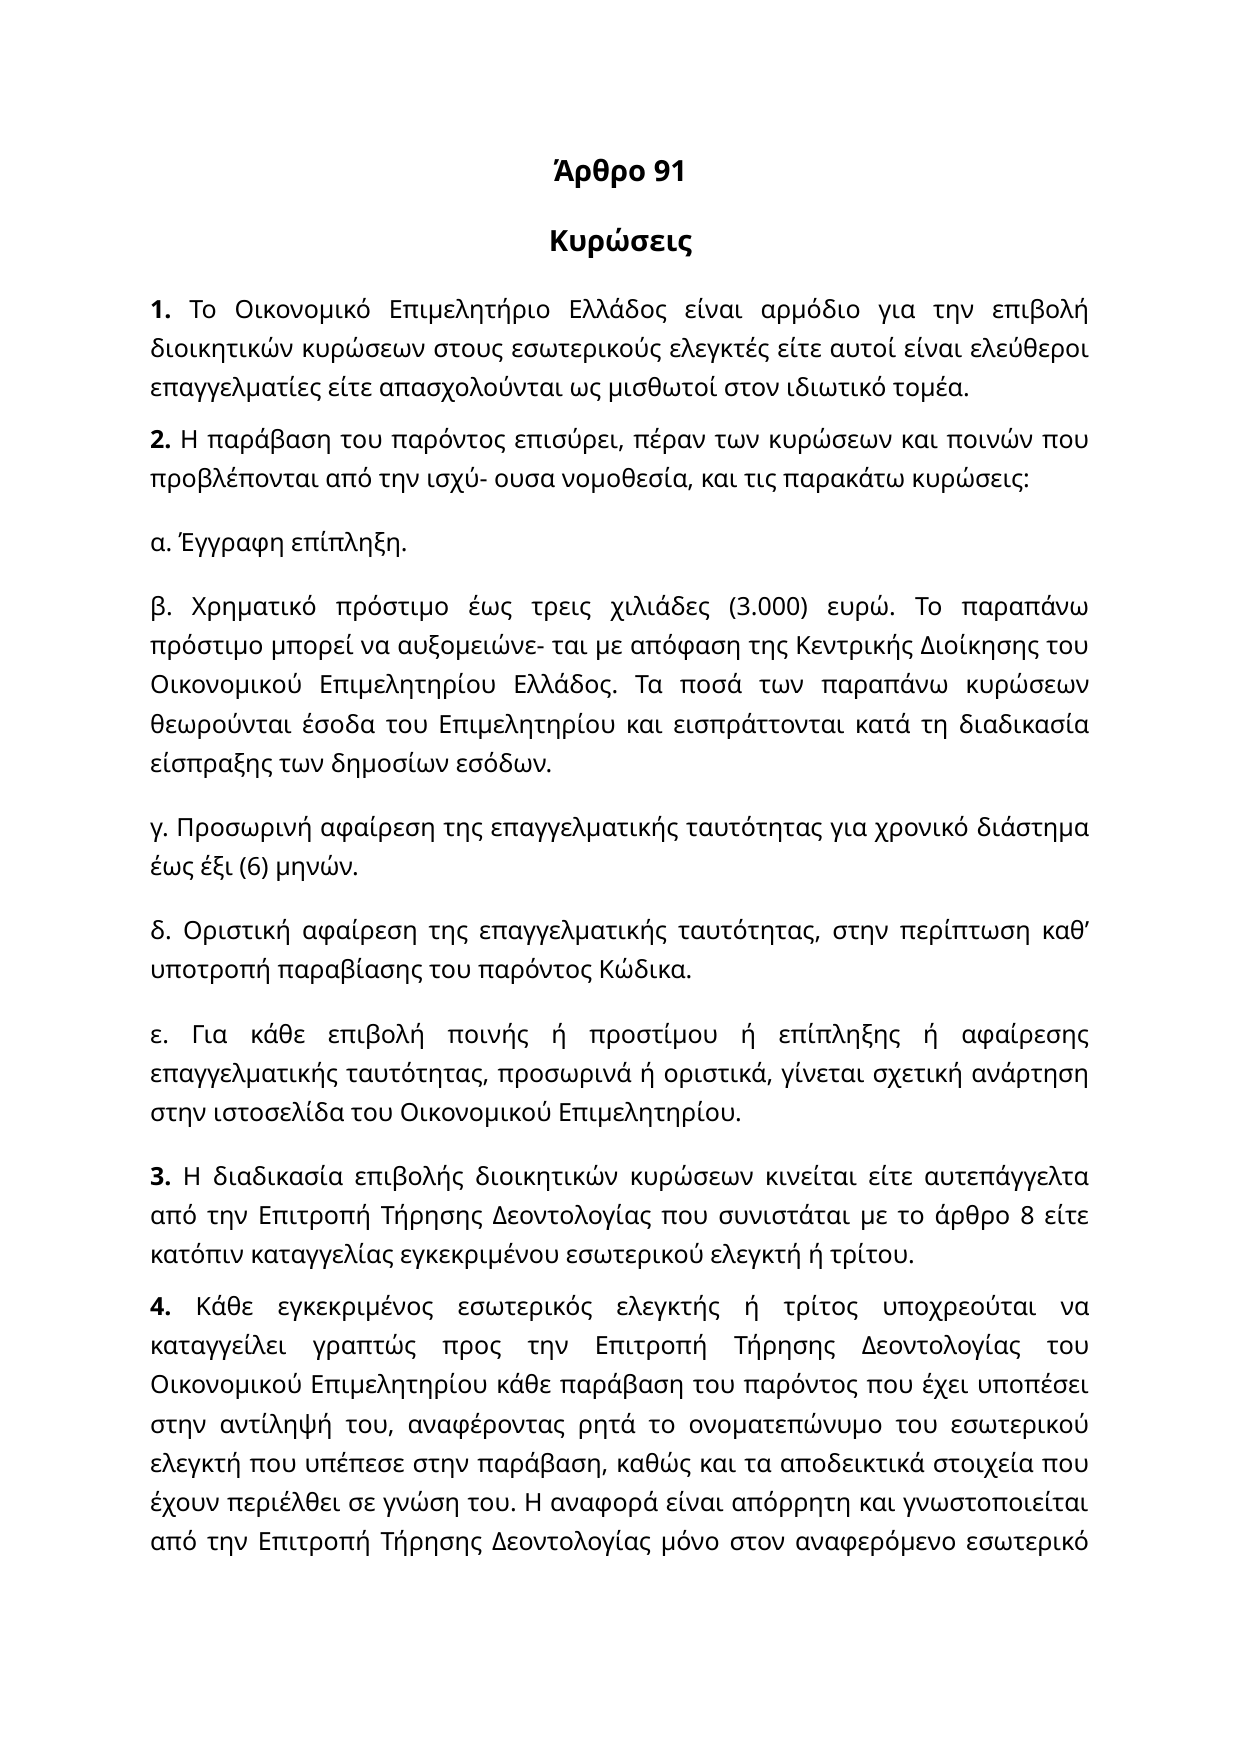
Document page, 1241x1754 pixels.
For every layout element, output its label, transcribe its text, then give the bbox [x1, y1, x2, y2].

text 2. Η παράβαση του παρόντος επισύρει, πέραν των κυρώσεων και ποινών που προβλέπονται από την ισχύ- ουσα νομοθεσία, και τις παρακάτω κυρώσεις: [150, 421, 1090, 494]
subtitle Άρθρο 91 [150, 150, 1090, 190]
text 3. Η διαδικασία επιβολής διοικητικών κυρώσεων κινείται είτε αυτεπάγγελτα από την Επιτροπή Τήρησης Δεοντολογίας που συνιστάται με το άρθρο 8 είτε κατόπιν καταγγελίας εγκεκριμένου εσωτερικού ελεγκτή ή τρίτου. [150, 1159, 1090, 1271]
text β. Χρηματικό πρόστιμο έως τρεις χιλιάδες (3.000) ευρώ. Το παραπάνω πρόστιμο μπορεί να αυξομειώνε- ται με απόφαση της Κεντρικής Διοίκησης του Οικονομικού Επιμελητηρίου Ελλάδος. Τα ποσά των παραπάνω κυρώσεων θεωρούνται έσοδα του Επιμελητηρίου και εισπράττονται κατά τη διαδικασία είσπραξης των δημοσίων εσόδων. [150, 589, 1090, 779]
text 4. Κάθε εγκεκριμένος εσωτερικός ελεγκτής ή τρίτος υποχρεούται να καταγγείλει γραπτώς προς την Επιτροπή Τήρησης Δεοντολογίας του Οικονομικού Επιμελητηρίου κάθε παράβαση του παρόντος που έχει υποπέσει στην αντίληψή του, αναφέροντας ρητά το ονοματεπώνυμο του εσωτερικού ελεγκτή που υπέπεσε στην παράβαση, καθώς και τα αποδεικτικά στοιχεία που έχουν περιέλθει σε γνώση του. Η αναφορά είναι απόρρητη και γνωστοποιείται από την Επιτροπή Τήρησης Δεοντολογίας μόνο στον αναφερόμενο εσωτερικό [150, 1289, 1090, 1558]
text ε. Για κάθε επιβολή ποινής ή προστίμου ή επίπληξης ή αφαίρεσης επαγγελματικής ταυτότητας, προσωρινά ή οριστικά, γίνεται σχετική ανάρτηση στην ιστοσελίδα του Οικονομικού Επιμελητηρίου. [150, 1016, 1090, 1129]
subtitle Κυρώσεις [150, 221, 1090, 260]
text γ. Προσωρινή αφαίρεση της επαγγελματικής ταυτότητας για χρονικό διάστημα έως έξι (6) μηνών. [150, 809, 1090, 883]
text α. Έγγραφη επίπληξη. [150, 524, 1090, 559]
text δ. Οριστική αφαίρεση της επαγγελματικής ταυτότητας, στην περίπτωση καθ’ υποτροπή παραβίασης του παρόντος Κώδικα. [150, 913, 1090, 986]
text 1. Το Οικονομικό Επιμελητήριο Ελλάδος είναι αρμόδιο για την επιβολή διοικητικών κυρώσεων στους εσωτερικούς ελεγκτές είτε αυτοί είναι ελεύθεροι επαγγελματίες είτε απασχολούνται ως μισθωτοί στον ιδιωτικό τομέα. [150, 291, 1090, 404]
